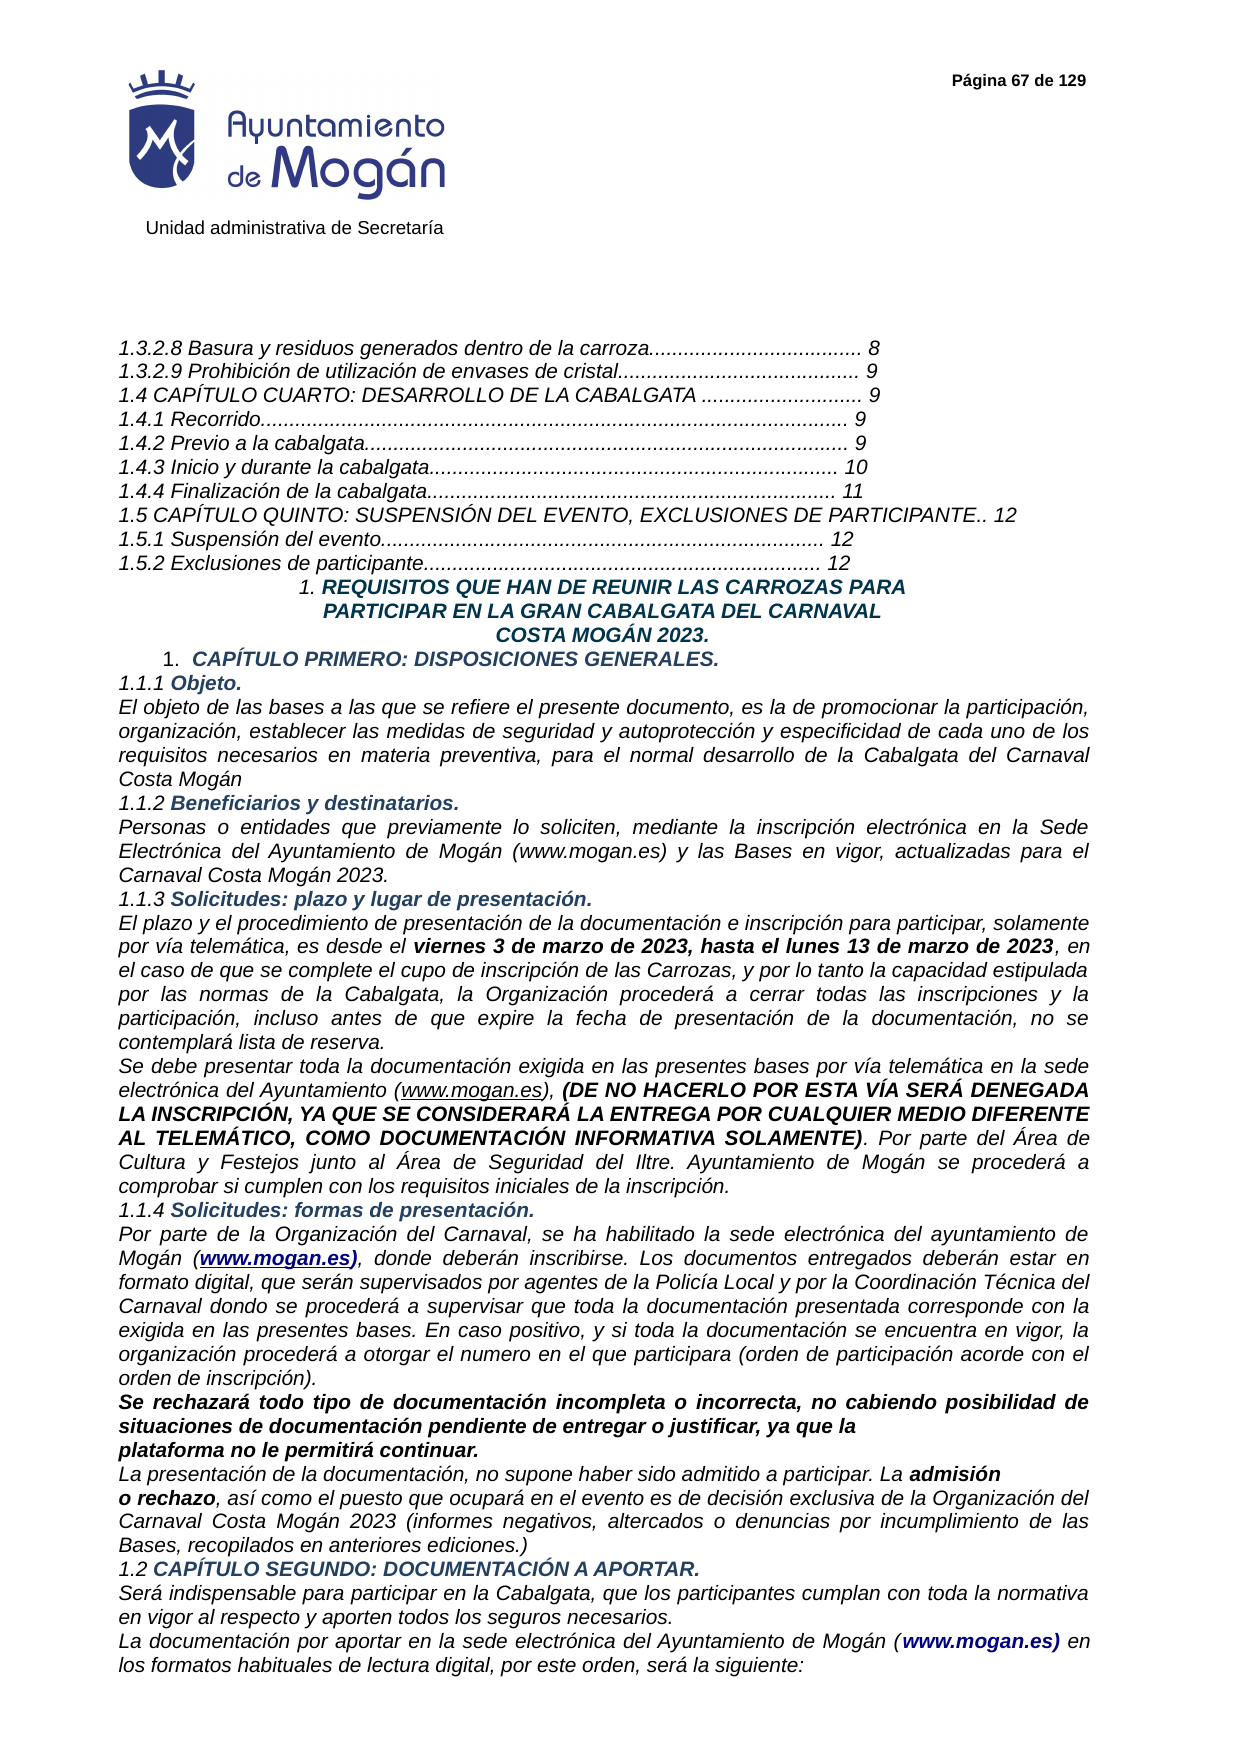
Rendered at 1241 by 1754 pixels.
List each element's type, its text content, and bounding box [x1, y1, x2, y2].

text 1.1.4 Solicitudes: formas de presentación. [118, 1198, 1092, 1222]
text Personas o entidades que previamente lo soliciten, mediante la inscripción electrónica en la Sede Electrónica del Ayuntamiento de Mogán (www.mogan.es) y las Bases en vigor, actualizadas para el Carnaval Costa Mogán 2023. [118, 814, 1092, 886]
text La documentación por aportar en la sede electrónica del Ayuntamiento de Mogán (www.mogan.es) en los formatos habituales de lectura digital, por este orden, será la siguiente: [118, 1629, 1092, 1677]
text Por parte de la Organización del Carnaval, se ha habilitado la sede electrónica del ayuntamiento de Mogán (www.mogan.es), donde deberán inscribirse. Los documentos entregados deberán estar en formato digital, que serán supervisados por agentes de la Policía Local y por la Coordinación Técnica del Carnaval dondo se procederá a supervisar que toda la documentación presentada corresponde con la exigida en las presentes bases. En caso positivo, y si toda la documentación se encuentra en vigor, la organización procederá a otorgar el numero en el que participara (orden de participación acorde con el orden de inscripción). [118, 1222, 1092, 1389]
text 1.4.1 Recorrido...................................................................................................... 9 [118, 407, 1092, 431]
text 1.3.2.9 Prohibición de utilización de envases de cristal.......................................... 9 [118, 359, 1092, 383]
text PARTICIPAR EN LA GRAN CABALGATA DEL CARNAVAL [118, 599, 1092, 623]
text 1. REQUISITOS QUE HAN DE REUNIR LAS CARROZAS PARA [118, 575, 1092, 599]
text o rechazo, así como el puesto que ocupará en el evento es de decisión exclusiva de la Organización del Carnaval Costa Mogán 2023 (informes negativos, altercados o denuncias por incumplimiento de las Bases, recopilados en anteriores ediciones.) [118, 1485, 1092, 1557]
text 1.4.2 Previo a la cabalgata.................................................................................... 9 [118, 431, 1092, 455]
text 1.5.2 Exclusiones de participante..................................................................... 12 [118, 551, 1092, 575]
text 1.4 CAPÍTULO CUARTO: DESARROLLO DE LA CABALGATA ............................ 9 [118, 383, 1092, 407]
text 1.2 CAPÍTULO SEGUNDO: DOCUMENTACIÓN A APORTAR. [118, 1557, 1092, 1581]
text 1.1.2 Beneficiarios y destinatarios. [118, 791, 1092, 814]
text Se debe presentar toda la documentación exigida en las presentes bases por vía telemática en la sede electrónica del Ayuntamiento (www.mogan.es), (DE NO HACERLO POR ESTA VÍA SERÁ DENEGADA LA INSCRIPCIÓN, YA QUE SE CONSIDERARÁ LA ENTREGA POR CUALQUIER MEDIO DIFERENTE AL TELEMÁTICO, COMO DOCUMENTACIÓN INFORMATIVA SOLAMENTE). Por parte del Área de Cultura y Festejos junto al Área de Seguridad del Iltre. Ayuntamiento de Mogán se procederá a comprobar si cumplen con los requisitos iniciales de la inscripción. [118, 1054, 1092, 1198]
picture [128, 70, 445, 206]
text 1.4.4 Finalización de la cabalgata....................................................................... 11 [118, 479, 1092, 503]
text Será indispensable para participar en la Cabalgata, que los participantes cumplan con toda la normativa en vigor al respecto y aporten todos los seguros necesarios. [118, 1581, 1092, 1629]
text 1.1.1 Objeto. [118, 671, 1092, 695]
text La presentación de la documentación, no supone haber sido admitido a participar. La admisión [118, 1461, 1092, 1485]
list CAPÍTULO PRIMERO: DISPOSICIONES GENERALES. [162, 647, 1092, 671]
text Se rechazará todo tipo de documentación incompleta o incorrecta, no cabiendo posibilidad de situaciones de documentación pendiente de entregar o justificar, ya que la [118, 1389, 1092, 1437]
text El objeto de las bases a las que se refiere el presente documento, es la de promocionar la participación, organización, establecer las medidas de seguridad y autoprotección y especificidad de cada uno de los requisitos necesarios en materia preventiva, para el normal desarrollo de la Cabalgata del Carnaval Costa Mogán [118, 695, 1092, 791]
text 1.1.3 Solicitudes: plazo y lugar de presentación. [118, 886, 1092, 910]
text 1.4.3 Inicio y durante la cabalgata....................................................................... 10 [118, 455, 1092, 479]
text 1.3.2.8 Basura y residuos generados dentro de la carroza..................................... 8 [118, 335, 1092, 359]
text COSTA MOGÁN 2023. [118, 623, 1092, 647]
text El plazo y el procedimiento de presentación de la documentación e inscripción para participar, solamente por vía telemática, es desde el viernes 3 de marzo de 2023, hasta el lunes 13 de marzo de 2023, en el caso de que se complete el cupo de inscripción de las Carrozas, y por lo tanto la capacidad estipulada por las normas de la Cabalgata, la Organización procederá a cerrar todas las inscripciones y la participación, incluso antes de que expire la fecha de presentación de la documentación, no se contemplará lista de reserva. [118, 910, 1092, 1054]
text plataforma no le permitirá continuar. [118, 1437, 1092, 1461]
text 1.5 CAPÍTULO QUINTO: SUSPENSIÓN DEL EVENTO, EXCLUSIONES DE PARTICIPANTE.. 12 [118, 503, 1092, 527]
text 1.5.1 Suspensión del evento............................................................................. 12 [118, 527, 1092, 551]
